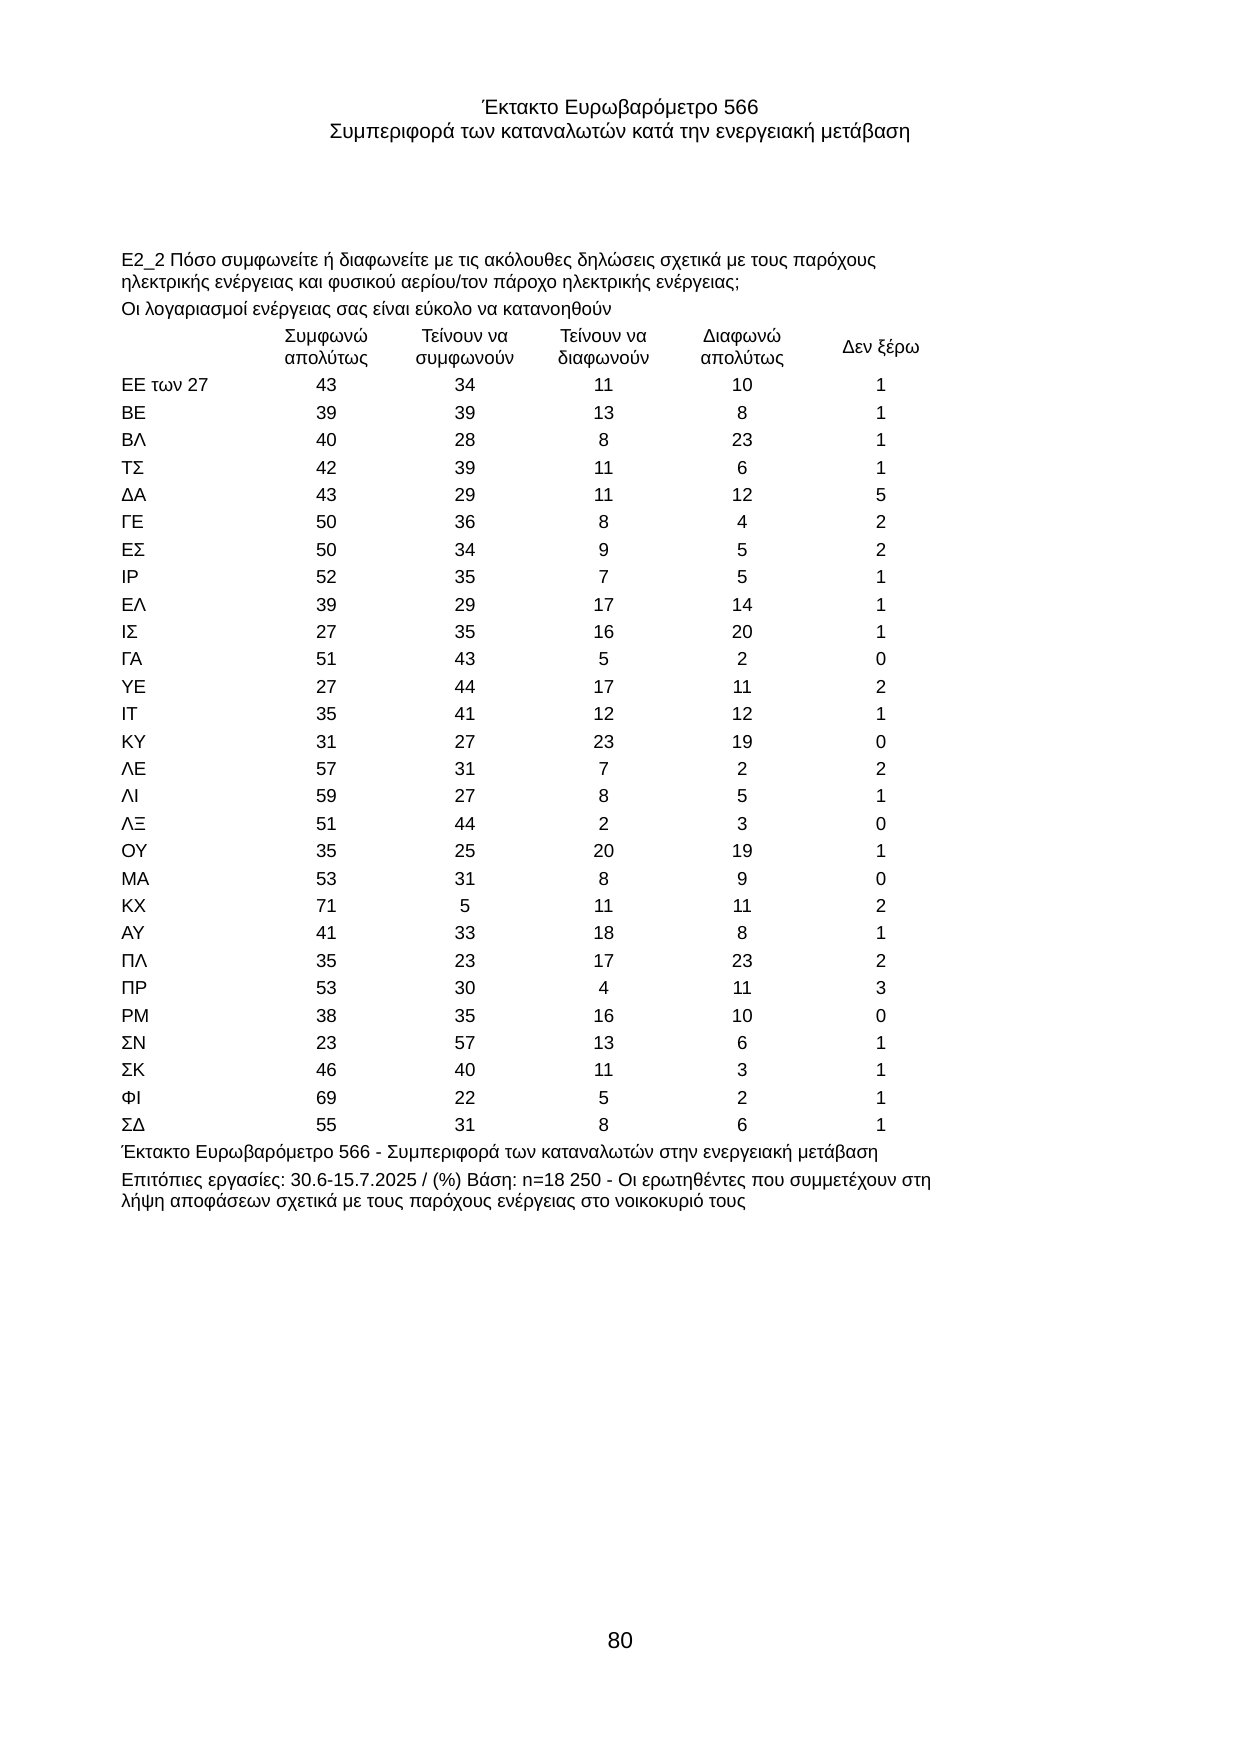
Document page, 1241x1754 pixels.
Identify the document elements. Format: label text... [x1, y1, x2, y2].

table_cell 2 [811, 673, 950, 700]
table_cell 1 [811, 782, 950, 810]
table_cell 0 [811, 810, 950, 837]
table_cell 12 [534, 700, 673, 727]
table_cell 40 [257, 426, 395, 453]
table_cell 51 [257, 645, 395, 673]
table_cell ΕΛ [118, 591, 257, 618]
table_cell 20 [534, 837, 673, 864]
table_cell ΙΣ [118, 618, 257, 645]
table_cell 30 [395, 974, 534, 1001]
table_cell 1 [811, 618, 950, 645]
table_cell 5 [395, 892, 534, 919]
table_cell 43 [395, 645, 534, 673]
table_cell ΛΞ [118, 810, 257, 837]
table_cell 11 [673, 892, 811, 919]
table_cell 13 [534, 399, 673, 426]
table_cell 3 [811, 974, 950, 1001]
table_cell ΚΥ [118, 728, 257, 755]
table_cell ΤΣ [118, 454, 257, 481]
table_cell 1 [811, 399, 950, 426]
table_cell 1 [811, 371, 950, 399]
table_cell 23 [257, 1029, 395, 1056]
table_cell 29 [395, 591, 534, 618]
table_cell 11 [673, 673, 811, 700]
table_header Ε2_2 Πόσο συμφωνείτε ή διαφωνείτε με τις ακόλουθες δηλώσεις σχετικά με τους παρόχους ηλεκτρικής ενέργειας και φυσικού αερίου/τον πάροχο ηλεκτρικής ενέργειας; [118, 246, 950, 295]
table_cell ΣΝ [118, 1029, 257, 1056]
table_cell 2 [673, 645, 811, 673]
table_cell 31 [395, 1111, 534, 1138]
table_cell 8 [673, 399, 811, 426]
table_cell Οι λογαριασμοί ενέργειας σας είναι εύκολο να κατανοηθούν [118, 295, 950, 322]
table_cell 57 [257, 755, 395, 782]
table_cell 2 [811, 755, 950, 782]
table_cell 31 [257, 728, 395, 755]
table_cell 39 [395, 399, 534, 426]
table_cell 27 [395, 782, 534, 810]
table_cell 50 [257, 508, 395, 536]
table_cell ΕΣ [118, 536, 257, 563]
table_cell 17 [534, 591, 673, 618]
table_cell ΣΔ [118, 1111, 257, 1138]
table_cell Τείνουν να συμφωνούν [395, 323, 534, 371]
table_cell 5 [811, 481, 950, 508]
table_cell 43 [257, 481, 395, 508]
table_cell 11 [534, 1056, 673, 1084]
table_cell 1 [811, 1056, 950, 1084]
table_cell 27 [395, 728, 534, 755]
table_cell 38 [257, 1001, 395, 1029]
table_cell 23 [395, 947, 534, 974]
table_cell 28 [395, 426, 534, 453]
table_cell 6 [673, 1111, 811, 1138]
table_cell 1 [811, 1084, 950, 1111]
table_cell 27 [257, 673, 395, 700]
table_cell 71 [257, 892, 395, 919]
table_cell Επιτόπιες εργασίες: 30.6-15.7.2025 / (%) Βάση: n=18 250 - Οι ερωτηθέντες που συμμετέχουν στη λήψη αποφάσεων σχετικά με τους παρόχους ενέργειας στο νοικοκυριό τους [118, 1166, 950, 1215]
table_cell 50 [257, 536, 395, 563]
table_cell 23 [673, 426, 811, 453]
table_cell ΙΤ [118, 700, 257, 727]
table_cell 8 [534, 782, 673, 810]
table_cell 51 [257, 810, 395, 837]
table_cell 19 [673, 837, 811, 864]
table_cell ΠΛ [118, 947, 257, 974]
table_cell 11 [673, 974, 811, 1001]
table_cell 1 [811, 591, 950, 618]
table_cell 20 [673, 618, 811, 645]
table_cell 16 [534, 618, 673, 645]
table_cell ΔΑ [118, 481, 257, 508]
table_cell 8 [673, 919, 811, 947]
table_cell 35 [257, 700, 395, 727]
table_cell 41 [257, 919, 395, 947]
table_cell Έκτακτο Ευρωβαρόμετρο 566 - Συμπεριφορά των καταναλωτών στην ενεργειακή μετάβαση [118, 1139, 950, 1166]
table_cell ΣΚ [118, 1056, 257, 1084]
table_cell 55 [257, 1111, 395, 1138]
table_cell 5 [673, 563, 811, 591]
table_cell 1 [811, 700, 950, 727]
table_cell 22 [395, 1084, 534, 1111]
table_cell 5 [673, 782, 811, 810]
table_cell 1 [811, 919, 950, 947]
table_cell 23 [534, 728, 673, 755]
table_cell ΚΧ [118, 892, 257, 919]
table_cell 34 [395, 536, 534, 563]
table_cell 1 [811, 1029, 950, 1056]
table_cell 59 [257, 782, 395, 810]
table_cell 36 [395, 508, 534, 536]
table_cell 2 [811, 508, 950, 536]
table_cell Διαφωνώ απολύτως [673, 323, 811, 371]
table_cell 1 [811, 426, 950, 453]
table_cell 0 [811, 1001, 950, 1029]
table_cell 39 [257, 399, 395, 426]
table_cell 2 [673, 1084, 811, 1111]
table_cell [118, 323, 257, 371]
table_cell 40 [395, 1056, 534, 1084]
table_cell ΛΕ [118, 755, 257, 782]
table_cell ΛΙ [118, 782, 257, 810]
table_cell ΡΜ [118, 1001, 257, 1029]
table_cell 12 [673, 700, 811, 727]
table_cell 9 [534, 536, 673, 563]
table_cell 8 [534, 865, 673, 892]
table_cell 14 [673, 591, 811, 618]
table_cell 8 [534, 508, 673, 536]
table_cell 8 [534, 426, 673, 453]
table_cell 1 [811, 563, 950, 591]
table_cell 29 [395, 481, 534, 508]
table_cell 6 [673, 1029, 811, 1056]
table_cell ΒΕ [118, 399, 257, 426]
table_cell 25 [395, 837, 534, 864]
table_cell 0 [811, 865, 950, 892]
table_cell ΓΑ [118, 645, 257, 673]
table_cell 19 [673, 728, 811, 755]
table_cell ΦΙ [118, 1084, 257, 1111]
table_cell 52 [257, 563, 395, 591]
table_cell 11 [534, 892, 673, 919]
table_cell 41 [395, 700, 534, 727]
table_cell 11 [534, 371, 673, 399]
table_cell 8 [534, 1111, 673, 1138]
table_cell 10 [673, 1001, 811, 1029]
table_cell 23 [673, 947, 811, 974]
table_cell 69 [257, 1084, 395, 1111]
table_cell 2 [811, 892, 950, 919]
table_cell 9 [673, 865, 811, 892]
table_cell 16 [534, 1001, 673, 1029]
table_cell 2 [811, 536, 950, 563]
table_cell ΥΕ [118, 673, 257, 700]
table_cell ΓΕ [118, 508, 257, 536]
table_cell 7 [534, 563, 673, 591]
table_cell 18 [534, 919, 673, 947]
table_cell 31 [395, 865, 534, 892]
table_cell 5 [673, 536, 811, 563]
table_cell Συμφωνώ απολύτως [257, 323, 395, 371]
table_cell 35 [395, 618, 534, 645]
table_cell 42 [257, 454, 395, 481]
table_cell 1 [811, 837, 950, 864]
table_cell 12 [673, 481, 811, 508]
table_cell 1 [811, 1111, 950, 1138]
table_cell 34 [395, 371, 534, 399]
table_cell 27 [257, 618, 395, 645]
table_cell 33 [395, 919, 534, 947]
table_cell 31 [395, 755, 534, 782]
table_cell 35 [395, 1001, 534, 1029]
table_cell 43 [257, 371, 395, 399]
table_cell Δεν ξέρω [811, 323, 950, 371]
table_cell 2 [534, 810, 673, 837]
table_cell 11 [534, 454, 673, 481]
table_cell 7 [534, 755, 673, 782]
table_cell 11 [534, 481, 673, 508]
table_cell 39 [395, 454, 534, 481]
table_cell 6 [673, 454, 811, 481]
table_cell 10 [673, 371, 811, 399]
table_cell 57 [395, 1029, 534, 1056]
table_cell ΟΥ [118, 837, 257, 864]
table_cell 35 [257, 947, 395, 974]
table_cell 13 [534, 1029, 673, 1056]
table_cell 46 [257, 1056, 395, 1084]
table_cell 44 [395, 673, 534, 700]
table_cell ΕΕ των 27 [118, 371, 257, 399]
table_cell 1 [811, 454, 950, 481]
table_cell 44 [395, 810, 534, 837]
table_cell ΙΡ [118, 563, 257, 591]
table_cell 5 [534, 645, 673, 673]
table_cell 35 [257, 837, 395, 864]
table_cell ΒΛ [118, 426, 257, 453]
table_cell 3 [673, 1056, 811, 1084]
table_cell 0 [811, 645, 950, 673]
table_cell 2 [673, 755, 811, 782]
table_cell 17 [534, 673, 673, 700]
table_cell ΑΥ [118, 919, 257, 947]
table_cell 53 [257, 865, 395, 892]
table_cell 53 [257, 974, 395, 1001]
table_cell ΠΡ [118, 974, 257, 1001]
table_cell 4 [673, 508, 811, 536]
table_cell 35 [395, 563, 534, 591]
table_cell 39 [257, 591, 395, 618]
table_cell 17 [534, 947, 673, 974]
table_cell 0 [811, 728, 950, 755]
table_cell ΜΑ [118, 865, 257, 892]
table_cell Τείνουν να διαφωνούν [534, 323, 673, 371]
table_cell 2 [811, 947, 950, 974]
table_cell 4 [534, 974, 673, 1001]
table_cell 3 [673, 810, 811, 837]
table_cell 5 [534, 1084, 673, 1111]
